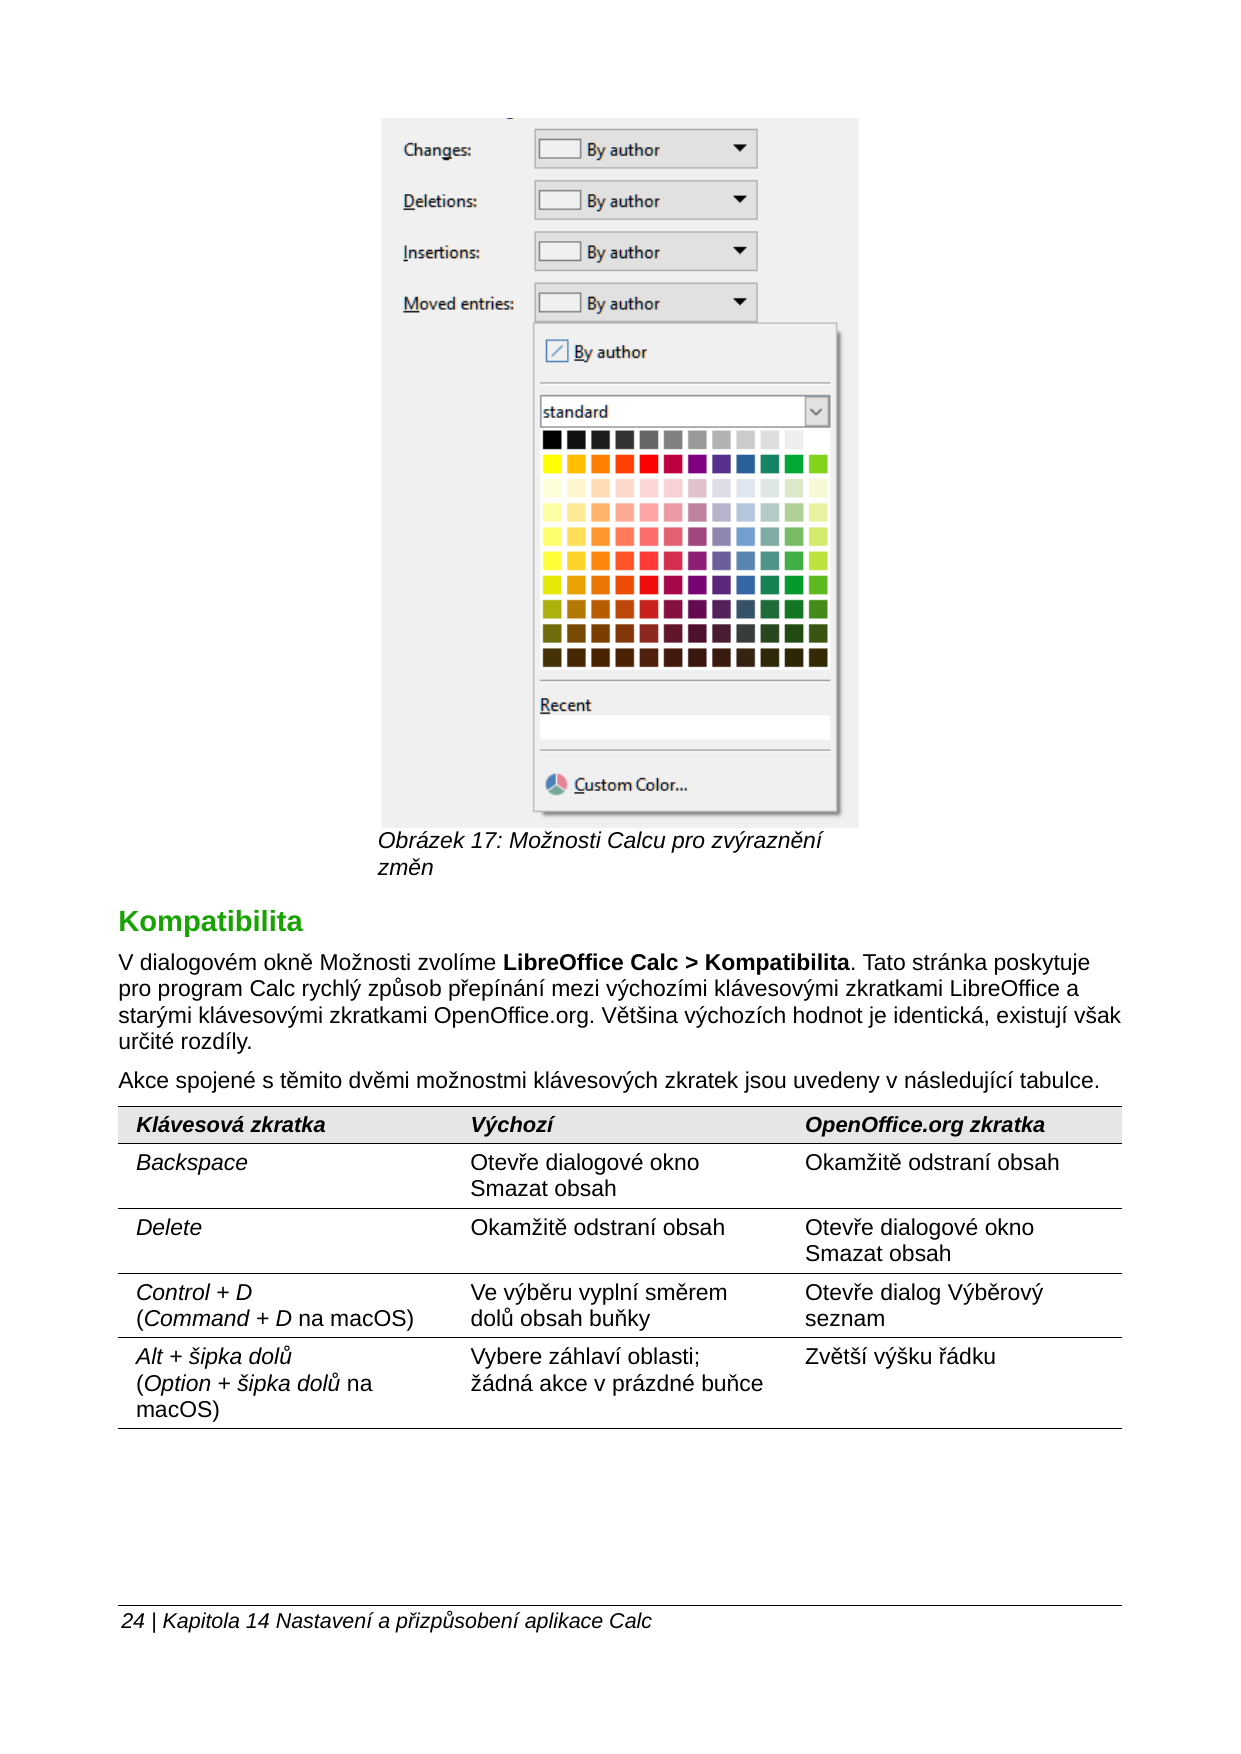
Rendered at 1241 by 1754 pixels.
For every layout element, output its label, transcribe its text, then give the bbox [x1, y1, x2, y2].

table_cell Otevře dialog Výběrový seznam [787, 1274, 1122, 1337]
table_cell Okamžitě odstraní obsah [787, 1144, 1122, 1208]
table_cell Okamžitě odstraní obsah [453, 1209, 787, 1272]
picture [381, 118, 859, 828]
text Akce spojené s těmito dvěmi možnostmi klávesových zkratek jsou uvedeny v následující tabulce. [118, 1067, 1122, 1093]
table_cell Zvětší výšku řádku [787, 1338, 1122, 1428]
text V dialogovém okně Možnosti zvolíme LibreOffice Calc > Kompatibilita. Tato stránka poskytuje pro program Calc rychlý způsob přepínání mezi výchozími klávesovými zkratkami LibreOffice a starými klávesovými zkratkami OpenOffice.org. Většina výchozích hodnot je identická, existují však určité rozdíly. [118, 949, 1122, 1054]
table_cell Vybere záhlaví oblasti; žádná akce v prázdné buňce [453, 1338, 787, 1428]
table_cell Delete [118, 1209, 453, 1272]
table_cell Alt + šipka dolů (Option + šipka dolů na macOS) [118, 1338, 453, 1428]
table_cell Control + D (Command + D na macOS) [118, 1274, 453, 1337]
subtitle Kompatibilita [118, 904, 1122, 937]
text Obrázek 17: Možnosti Calcu pro zvýraznění změn [378, 828, 863, 880]
table_cell Backspace [118, 1144, 453, 1208]
table_cell Otevře dialogové okno Smazat obsah [453, 1144, 787, 1208]
table_cell Otevře dialogové okno Smazat obsah [787, 1209, 1122, 1272]
table_header Výchozí [453, 1107, 787, 1143]
table_cell Ve výběru vyplní směrem dolů obsah buňky [453, 1274, 787, 1337]
table_header OpenOffice.org zkratka [787, 1107, 1122, 1143]
table_header Klávesová zkratka [118, 1107, 453, 1143]
